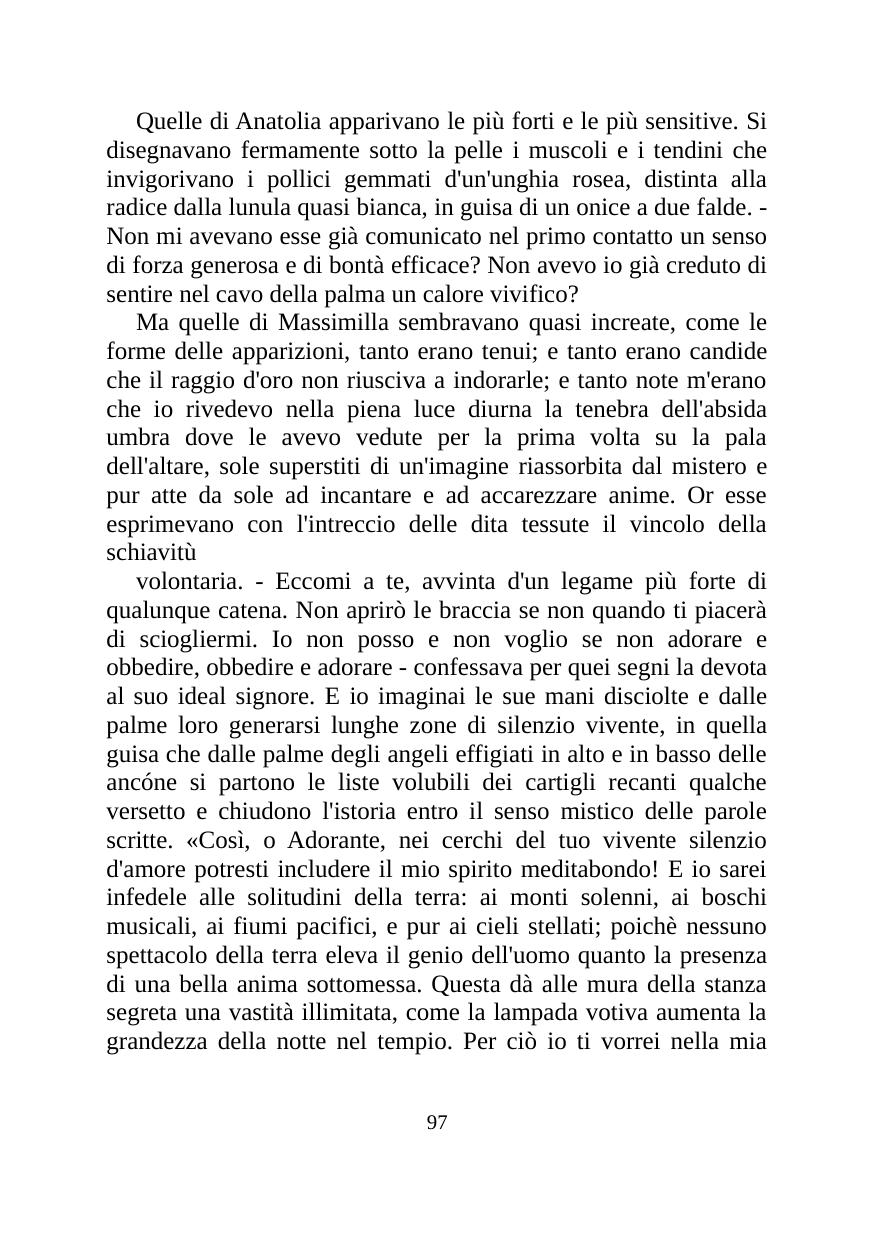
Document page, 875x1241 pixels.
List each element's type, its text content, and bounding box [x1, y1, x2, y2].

text Quelle di Anatolia apparivano le più forti e le più sensitive. Si disegnavano fermamente sotto la pelle i muscoli e i tendini che invigorivano i pollici gemmati d'un'unghia rosea, distinta alla radice dalla lunula quasi bianca, in guisa di un onice a due falde. - Non mi avevano esse già comunicato nel primo contatto un senso di forza generosa e di bontà efficace? Non avevo io già creduto di sentire nel cavo della palma un calore vivifico? [106, 106, 768, 307]
text volontaria. - Eccomi a te, avvinta d'un legame più forte di qualunque catena. Non aprirò le braccia se non quando ti piacerà di sciogliermi. Io non posso e non voglio se non adorare e obbedire, obbedire e adorare - confessava per quei segni la devota al suo ideal signore. E io imaginai le sue mani disciolte e dalle palme loro generarsi lunghe zone di silenzio vivente, in quella guisa che dalle palme degli angeli effigiati in alto e in basso delle ancóne si partono le liste volubili dei cartigli recanti qualche versetto e chiudono l'istoria entro il senso mistico delle parole scritte. «Così, o Adorante, nei cerchi del tuo vivente silenzio d'amore potresti includere il mio spirito meditabondo! E io sarei infedele alle solitudini della terra: ai monti solenni, ai boschi musicali, ai fiumi pacifici, e pur ai cieli stellati; poichè nessuno spettacolo della terra eleva il genio dell'uomo quanto la presenza di una bella anima sottomessa. Questa dà alle mura della stanza segreta una vastità illimitata, come la lampada votiva aumenta la grandezza della notte nel tempio. Per ciò io ti vorrei nella mia [106, 566, 768, 1055]
text Ma quelle di Massimilla sembravano quasi increate, come le forme delle apparizioni, tanto erano tenui; e tanto erano candide che il raggio d'oro non riusciva a indorarle; e tanto note m'erano che io rivedevo nella piena luce diurna la tenebra dell'absida umbra dove le avevo vedute per la prima volta su la pala dell'altare, sole superstiti di un'imagine riassorbita dal mistero e pur atte da sole ad incantare e ad accarezzare anime. Or esse esprimevano con l'intreccio delle dita tessute il vincolo della schiavitù [106, 307, 768, 566]
